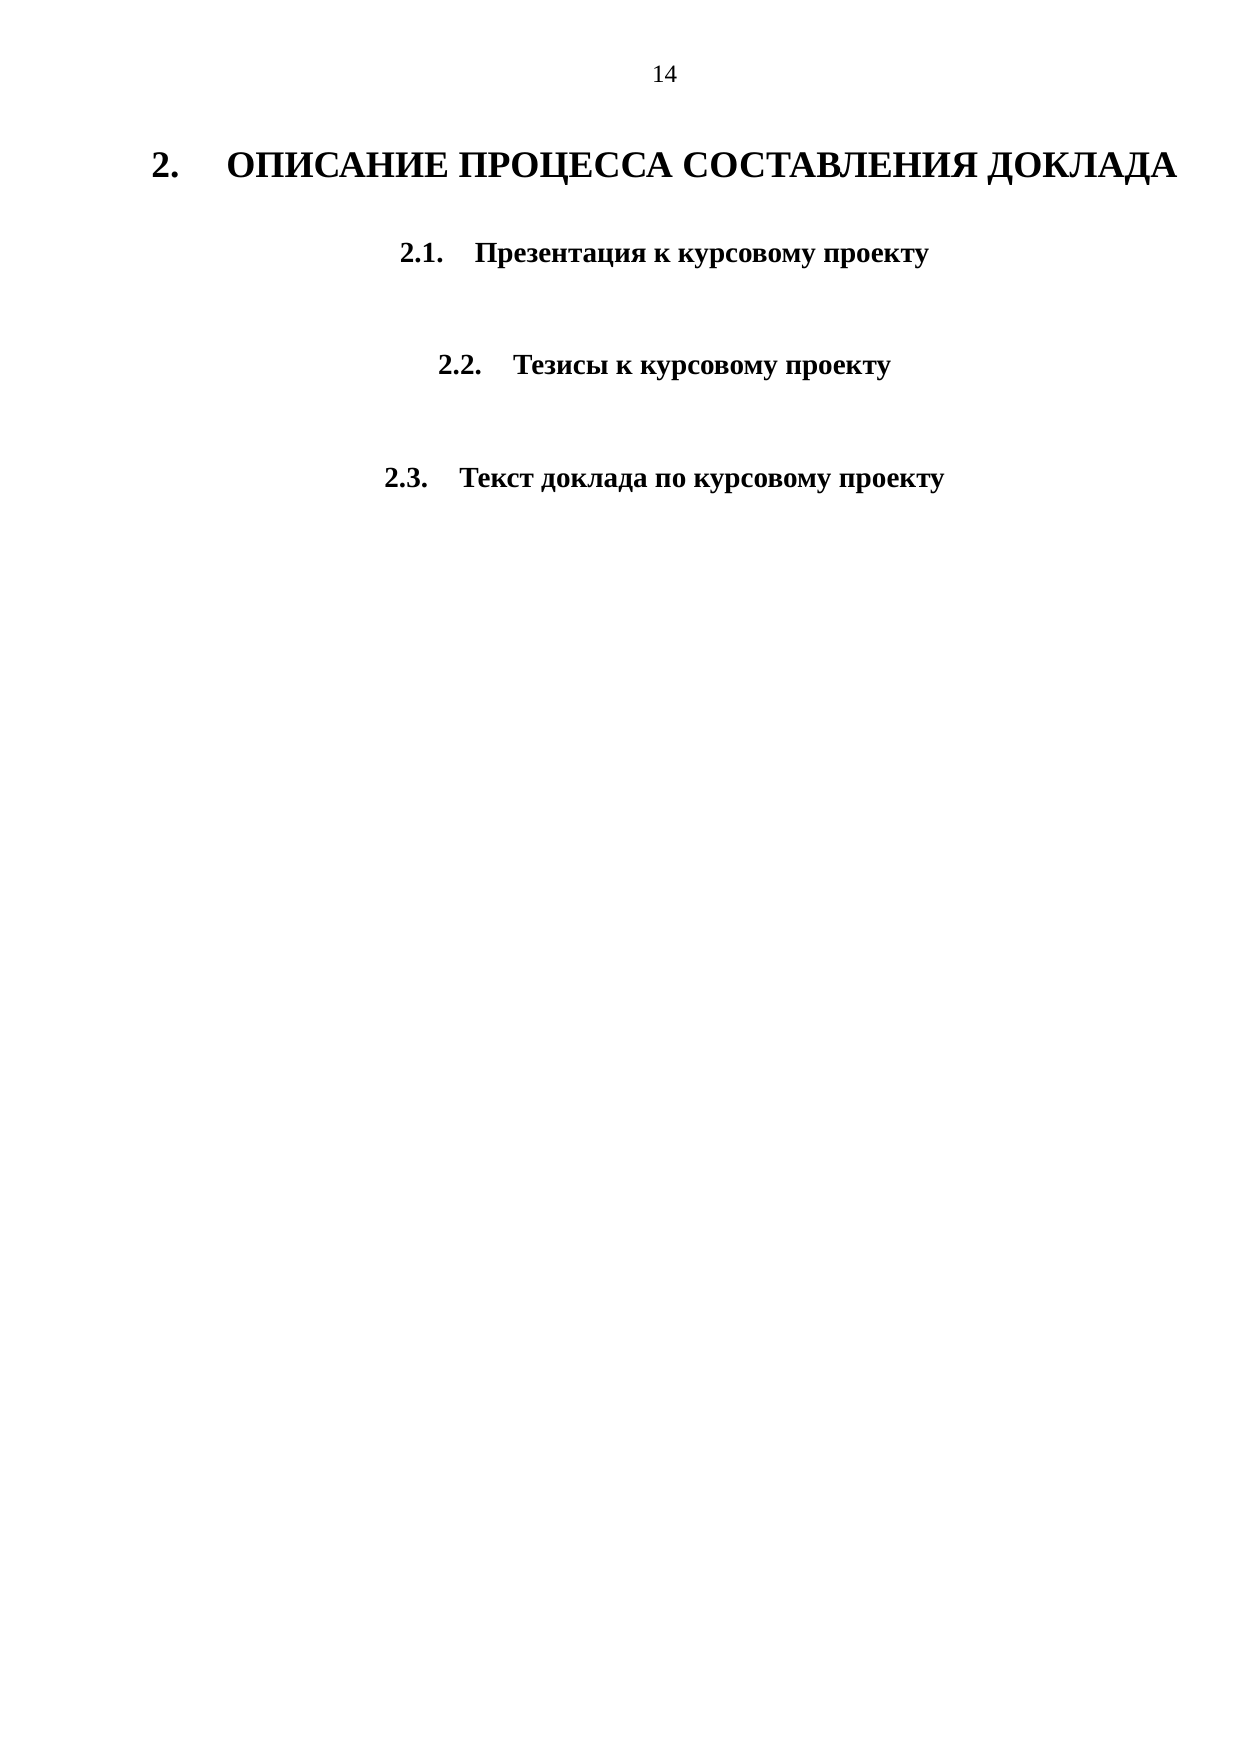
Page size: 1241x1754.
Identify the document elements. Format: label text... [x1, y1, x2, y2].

subtitle Текст доклада по курсовому проекту [148, 460, 1181, 493]
subtitle Описание процесса составления доклада [148, 142, 1181, 185]
subtitle Тезисы к курсовому проекту [148, 347, 1181, 381]
subtitle Презентация к курсовому проекту [148, 235, 1181, 269]
